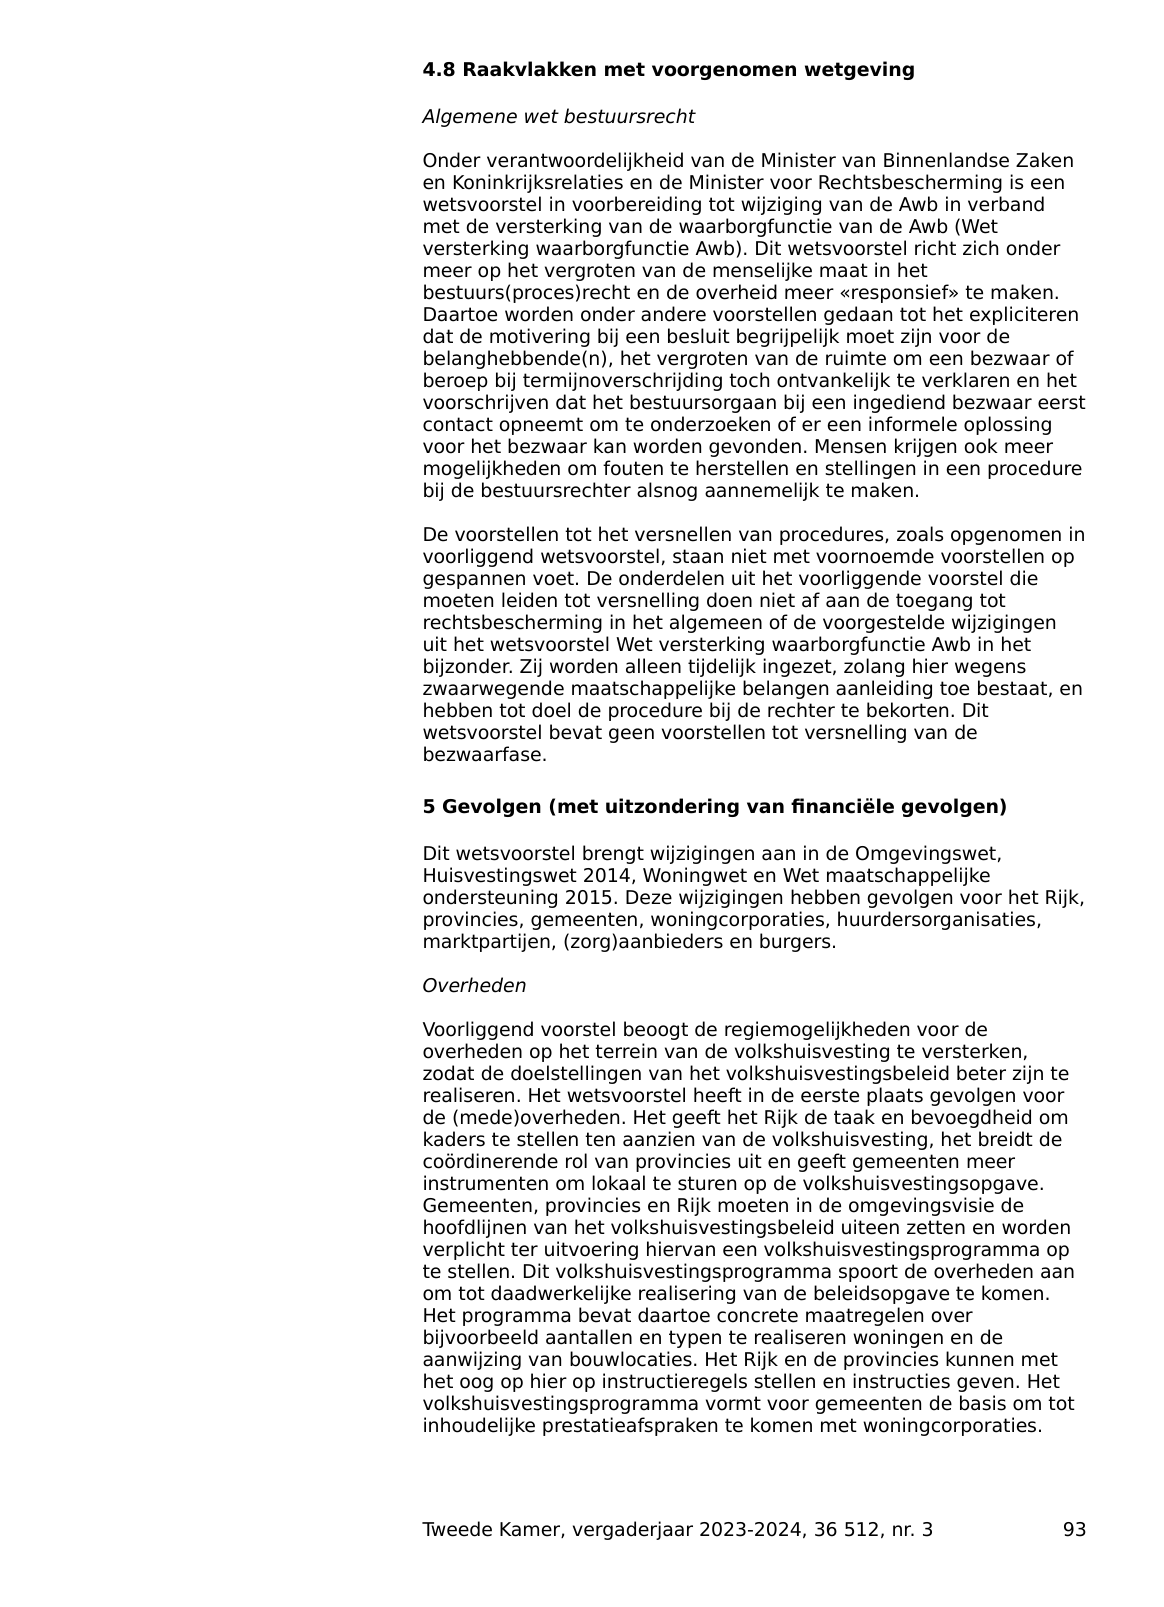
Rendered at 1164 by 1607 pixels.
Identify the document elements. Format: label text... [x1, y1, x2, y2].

subtitle Algemene wet bestuursrecht [422, 106, 1087, 128]
subtitle Overheden [422, 975, 1087, 997]
text Dit wetsvoorstel brengt wijzigingen aan in de Omgevingswet, Huisvestingswet 2014, Woningwet en Wet maatschappelijke ondersteuning 2015. Deze wijzigingen hebben gevolgen voor het Rijk, provincies, gemeenten, woningcorporaties, huurdersorganisaties, marktpartijen, (zorg)aanbieders en burgers. [422, 843, 1087, 953]
subtitle 4.8 Raakvlakken met voorgenomen wetgeving [422, 59, 1087, 81]
subtitle 5 Gevolgen (met uitzondering van financiële gevolgen) [422, 796, 1087, 818]
text Voorliggend voorstel beoogt de regiemogelijkheden voor de overheden op het terrein van de volkshuisvesting te versterken, zodat de doelstellingen van het volkshuisvestingsbeleid beter zijn te realiseren. Het wetsvoorstel heeft in de eerste plaats gevolgen voor de (mede)overheden. Het geeft het Rijk de taak en bevoegdheid om kaders te stellen ten aanzien van de volkshuisvesting, het breidt de coördinerende rol van provincies uit en geeft gemeenten meer instrumenten om lokaal te sturen op de volkshuisvestingsopgave. Gemeenten, provincies en Rijk moeten in de omgevingsvisie de hoofdlijnen van het volkshuisvestingsbeleid uiteen zetten en worden verplicht ter uitvoering hiervan een volkshuisvestingsprogramma op te stellen. Dit volkshuisvestingsprogramma spoort de overheden aan om tot daadwerkelijke realisering van de beleidsopgave te komen. Het programma bevat daartoe concrete maatregelen over bijvoorbeeld aantallen en typen te realiseren woningen en de aanwijzing van bouwlocaties. Het Rijk en de provincies kunnen met het oog op hier op instructieregels stellen en instructies geven. Het volkshuisvestingsprogramma vormt voor gemeenten de basis om tot inhoudelijke prestatieafspraken te komen met woningcorporaties. [422, 1019, 1087, 1437]
text De voorstellen tot het versnellen van procedures, zoals opgenomen in voorliggend wetsvoorstel, staan niet met voornoemde voorstellen op gespannen voet. De onderdelen uit het voorliggende voorstel die moeten leiden tot versnelling doen niet af aan de toegang tot rechtsbescherming in het algemeen of de voorgestelde wijzigingen uit het wetsvoorstel Wet versterking waarborgfunctie Awb in het bijzonder. Zij worden alleen tijdelijk ingezet, zolang hier wegens zwaarwegende maatschappelijke belangen aanleiding toe bestaat, en hebben tot doel de procedure bij de rechter te bekorten. Dit wetsvoorstel bevat geen voorstellen tot versnelling van de bezwaarfase. [422, 524, 1087, 766]
text Onder verantwoordelijkheid van de Minister van Binnenlandse Zaken en Koninkrijksrelaties en de Minister voor Rechtsbescherming is een wetsvoorstel in voorbereiding tot wijziging van de Awb in verband met de versterking van de waarborgfunctie van de Awb (Wet versterking waarborgfunctie Awb). Dit wetsvoorstel richt zich onder meer op het vergroten van de menselijke maat in het bestuurs(proces)recht en de overheid meer «responsief» te maken. Daartoe worden onder andere voorstellen gedaan tot het expliciteren dat de motivering bij een besluit begrijpelijk moet zijn voor de belanghebbende(n), het vergroten van de ruimte om een bezwaar of beroep bij termijnoverschrijding toch ontvankelijk te verklaren en het voorschrijven dat het bestuursorgaan bij een ingediend bezwaar eerst contact opneemt om te onderzoeken of er een informele oplossing voor het bezwaar kan worden gevonden. Mensen krijgen ook meer mogelijkheden om fouten te herstellen en stellingen in een procedure bij de bestuursrechter alsnog aannemelijk te maken. [422, 150, 1087, 502]
